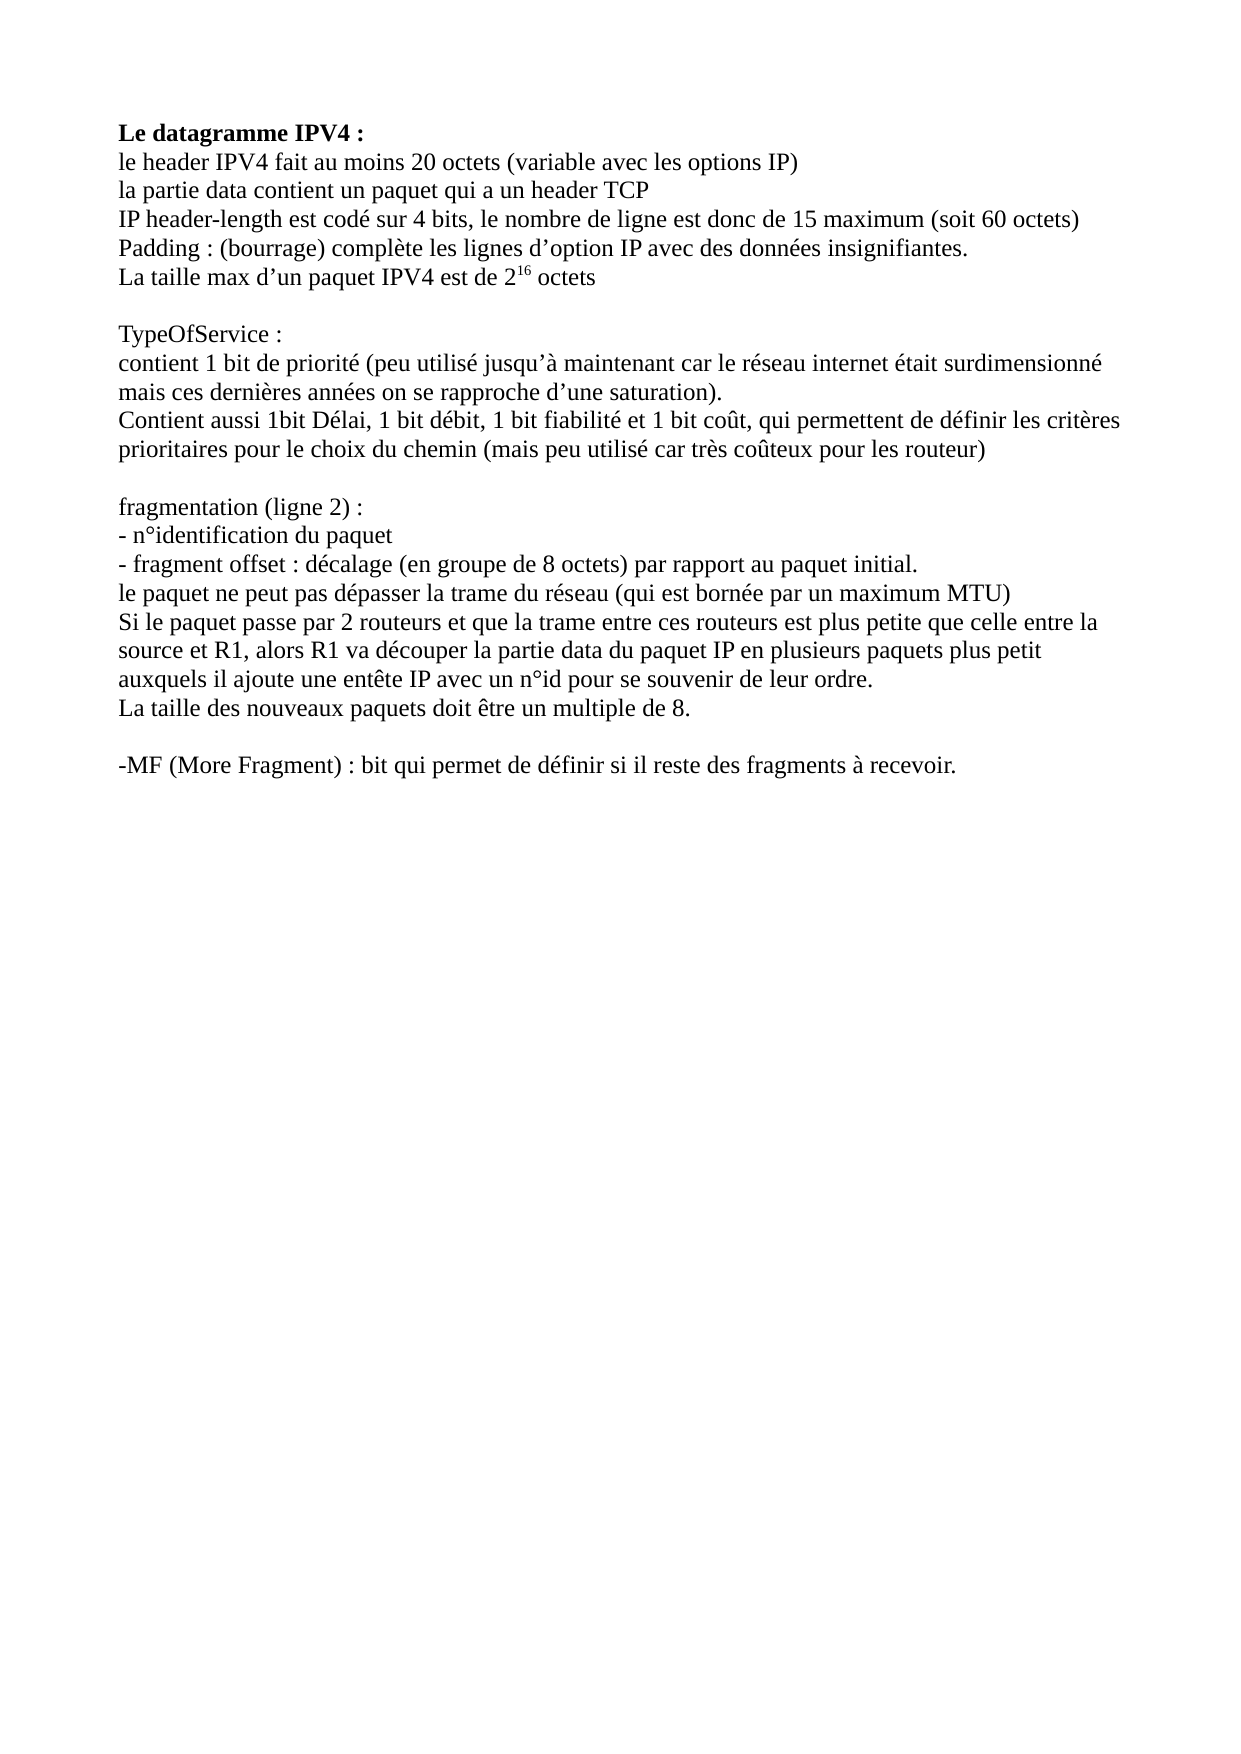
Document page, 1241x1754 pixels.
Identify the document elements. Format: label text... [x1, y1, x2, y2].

text le paquet ne peut pas dépasser la trame du réseau (qui est bornée par un maximum MTU) [118, 578, 1122, 607]
text Le datagramme IPV4 : [118, 118, 1122, 147]
text fragmentation (ligne 2) : [118, 492, 1122, 521]
text Contient aussi 1bit Délai, 1 bit débit, 1 bit fiabilité et 1 bit coût, qui permettent de définir les critères prioritaires pour le choix du chemin (mais peu utilisé car très coûteux pour les routeur) [118, 406, 1122, 463]
text La taille max d’un paquet IPV4 est de 216 octets [118, 262, 1122, 291]
text La taille des nouveaux paquets doit être un multiple de 8. [118, 693, 1122, 722]
text la partie data contient un paquet qui a un header TCP [118, 176, 1122, 204]
text TypeOfService : [118, 319, 1122, 348]
text -MF (More Fragment) : bit qui permet de définir si il reste des fragments à recevoir. [118, 751, 1122, 779]
text - n°identification du paquet [118, 521, 1122, 549]
text Padding : (bourrage) complète les lignes d’option IP avec des données insignifiantes. [118, 233, 1122, 262]
text le header IPV4 fait au moins 20 octets (variable avec les options IP) [118, 147, 1122, 176]
text contient 1 bit de priorité (peu utilisé jusqu’à maintenant car le réseau internet était surdimensionné mais ces dernières années on se rapproche d’une saturation). [118, 348, 1122, 406]
text - fragment offset : décalage (en groupe de 8 octets) par rapport au paquet initial. [118, 549, 1122, 578]
text IP header-length est codé sur 4 bits, le nombre de ligne est donc de 15 maximum (soit 60 octets) [118, 204, 1122, 233]
text Si le paquet passe par 2 routeurs et que la trame entre ces routeurs est plus petite que celle entre la source et R1, alors R1 va découper la partie data du paquet IP en plusieurs paquets plus petit auxquels il ajoute une entête IP avec un n°id pour se souvenir de leur ordre. [118, 607, 1122, 693]
